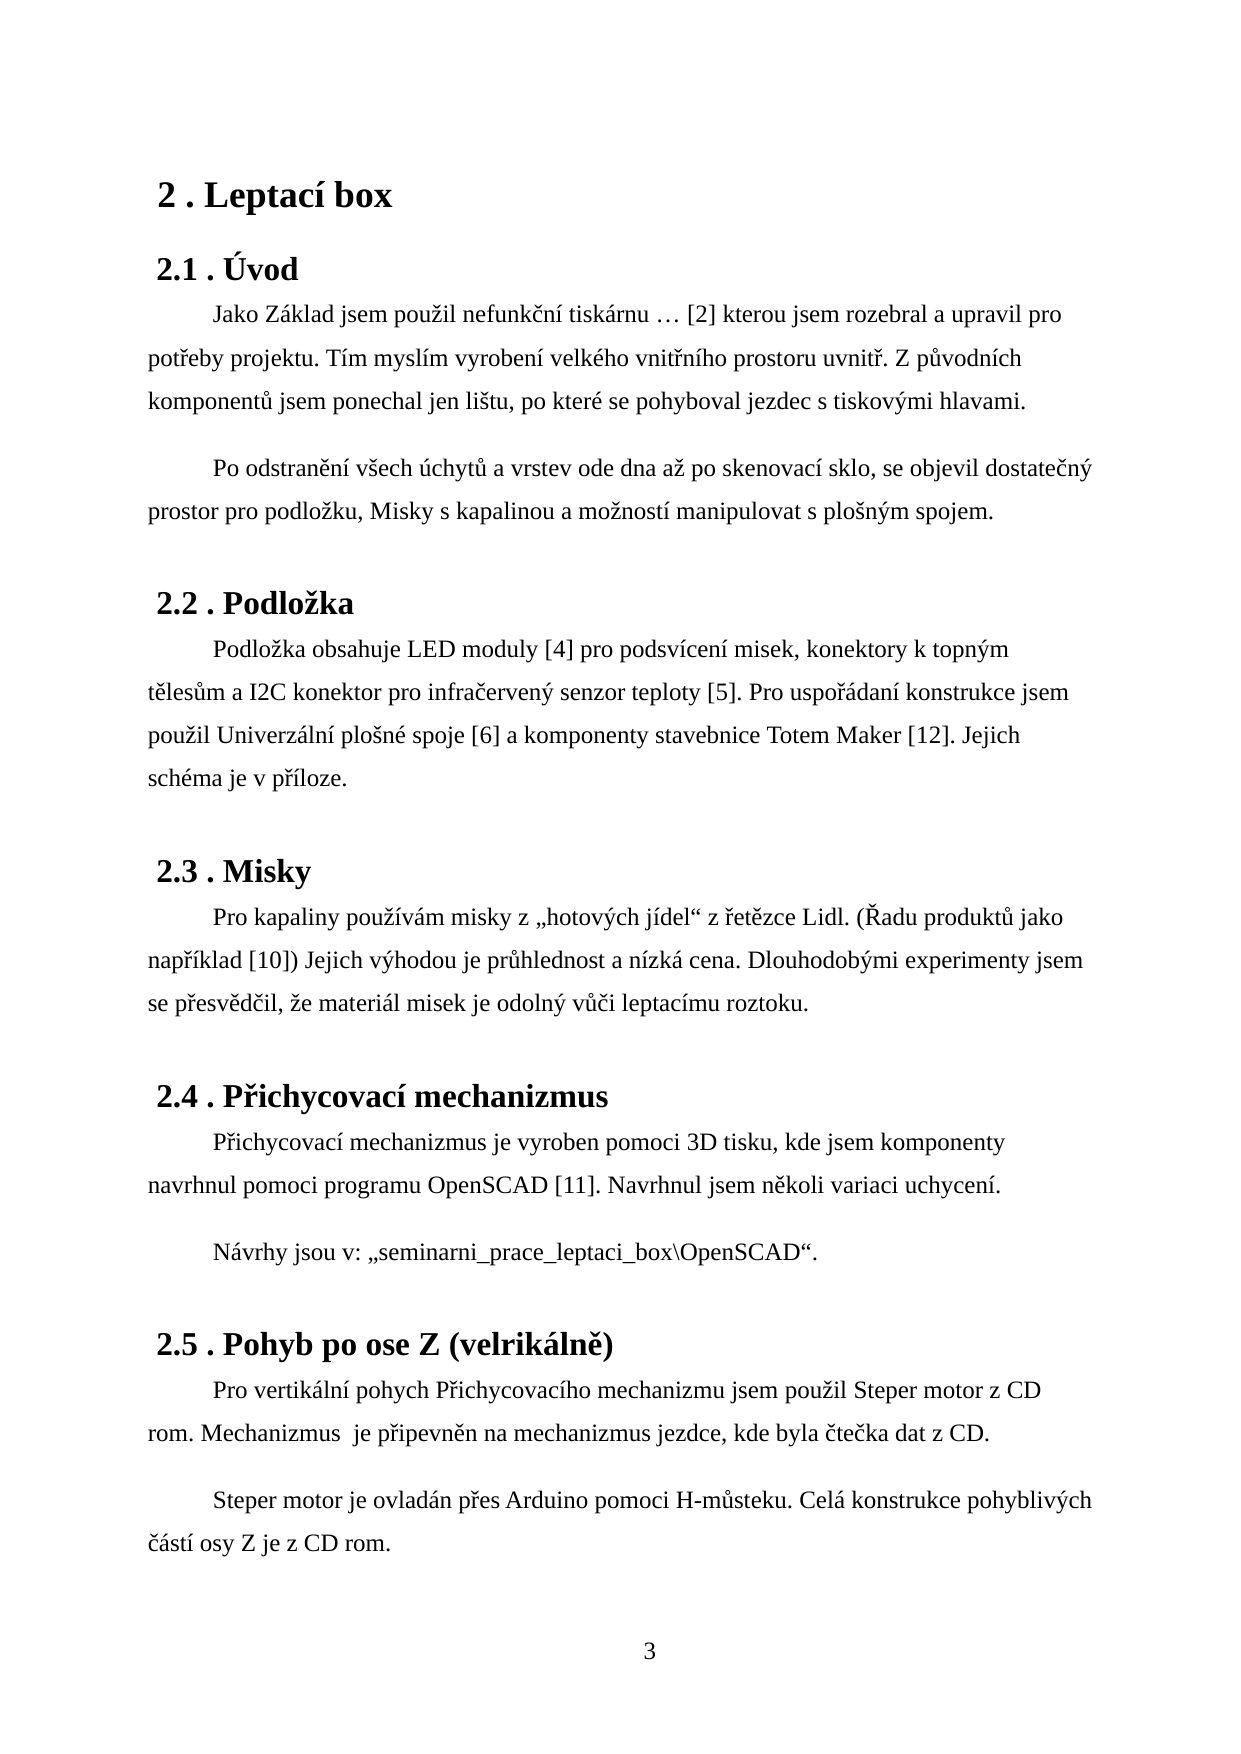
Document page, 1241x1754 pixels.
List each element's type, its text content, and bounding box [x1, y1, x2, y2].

text Steper motor je ovladán přes Arduino pomoci H-můsteku. Celá konstrukce pohyblivých částí osy Z je z CD rom. [148, 1485, 1093, 1557]
text Jako Základ jsem použil nefunkční tiskárnu … [2] kterou jsem rozebral a upravil pro potřeby projektu. Tím myslím vyrobení velkého vnitřního prostoru uvnitř. Z původních komponentů jsem ponechal jen lištu, po které se pohyboval jezdec s tiskovými hlavami. [148, 299, 1093, 414]
text Přichycovací mechanizmus je vyroben pomoci 3D tisku, kde jsem komponenty navrhnul pomoci programu OpenSCAD [11]. Navrhnul jsem několi variaci uchycení. [148, 1127, 1093, 1198]
subtitle Pohyb po ose Z (velrikálně) [148, 1324, 1093, 1362]
subtitle Leptací box [148, 172, 1093, 216]
text Podložka obsahuje LED moduly [4] pro podsvícení misek, konektory k topným tělesům a I2C konektor pro infračervený senzor teploty [5]. Pro uspořádaní konstrukce jsem použil Univerzální plošné spoje [6] a komponenty stavebnice Totem Maker [12]. Jejich schéma je v příloze. [148, 634, 1093, 792]
subtitle Přichycovací mechanizmus [148, 1076, 1093, 1114]
text Pro kapaliny používám misky z „hotových jídel“ z řetězce Lidl. (Řadu produktů jako například [10]) Jejich výhodou je průhlednost a nízká cena. Dlouhodobými experimenty jsem se přesvědčil, že materiál misek je odolný vůči leptacímu roztoku. [148, 902, 1093, 1017]
text Po odstranění všech úchytů a vrstev ode dna až po skenovací sklo, se objevil dostatečný prostor pro podložku, Misky s kapalinou a možností manipulovat s plošným spojem. [148, 453, 1093, 524]
subtitle Misky [148, 851, 1093, 889]
text Pro vertikální pohych Přichycovacího mechanizmu jsem použil Steper motor z CD rom. Mechanizmus je připevněn na mechanizmus jezdce, kde byla čtečka dat z CD. [148, 1375, 1093, 1447]
subtitle Úvod [148, 249, 1093, 287]
subtitle Podložka [148, 583, 1093, 622]
text Návrhy jsou v: „seminarni_prace_leptaci_box\OpenSCAD“. [148, 1237, 1093, 1265]
